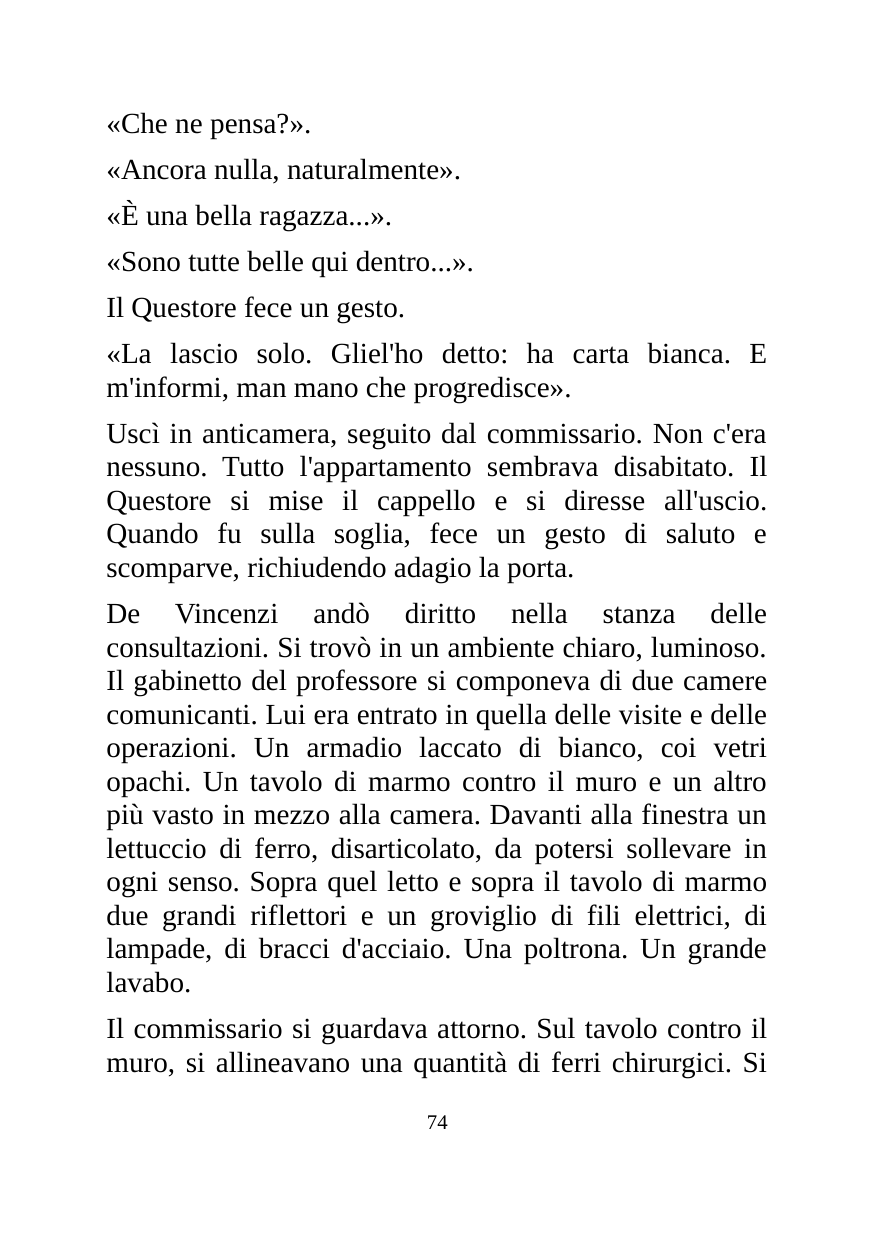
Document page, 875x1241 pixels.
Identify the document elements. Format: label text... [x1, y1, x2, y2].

text «Che ne pensa?». [106, 106, 768, 140]
text Il Questore fece un gesto. [106, 290, 768, 324]
text Il commissario si guardava attorno. Sul tavolo contro il muro, si allineavano una quantità di ferri chirurgici. Si [106, 1011, 768, 1078]
text De Vincenzi andò diritto nella stanza delle consultazioni. Si trovò in un ambiente chiaro, luminoso. Il gabinetto del professore si componeva di due camere comunicanti. Lui era entrato in quella delle visite e delle operazioni. Un armadio laccato di bianco, coi vetri opachi. Un tavolo di marmo contro il muro e un altro più vasto in mezzo alla camera. Davanti alla finestra un lettuccio di ferro, disarticolato, da potersi sollevare in ogni senso. Sopra quel letto e sopra il tavolo di marmo due grandi riflettori e un groviglio di fili elettrici, di lampade, di bracci d'acciaio. Una poltrona. Un grande lavabo. [106, 596, 768, 999]
text «Sono tutte belle qui dentro...». [106, 244, 768, 278]
text «È una bella ragazza...». [106, 198, 768, 232]
text Uscì in anticamera, seguito dal commissario. Non c'era nessuno. Tutto l'appartamento sembrava disabitato. Il Questore si mise il cappello e si diresse all'uscio. Quando fu sulla soglia, fece un gesto di saluto e scomparve, richiudendo adagio la porta. [106, 416, 768, 584]
text «La lascio solo. Gliel'ho detto: ha carta bianca. E m'informi, man mano che progredisce». [106, 336, 768, 403]
text «Ancora nulla, naturalmente». [106, 152, 768, 186]
